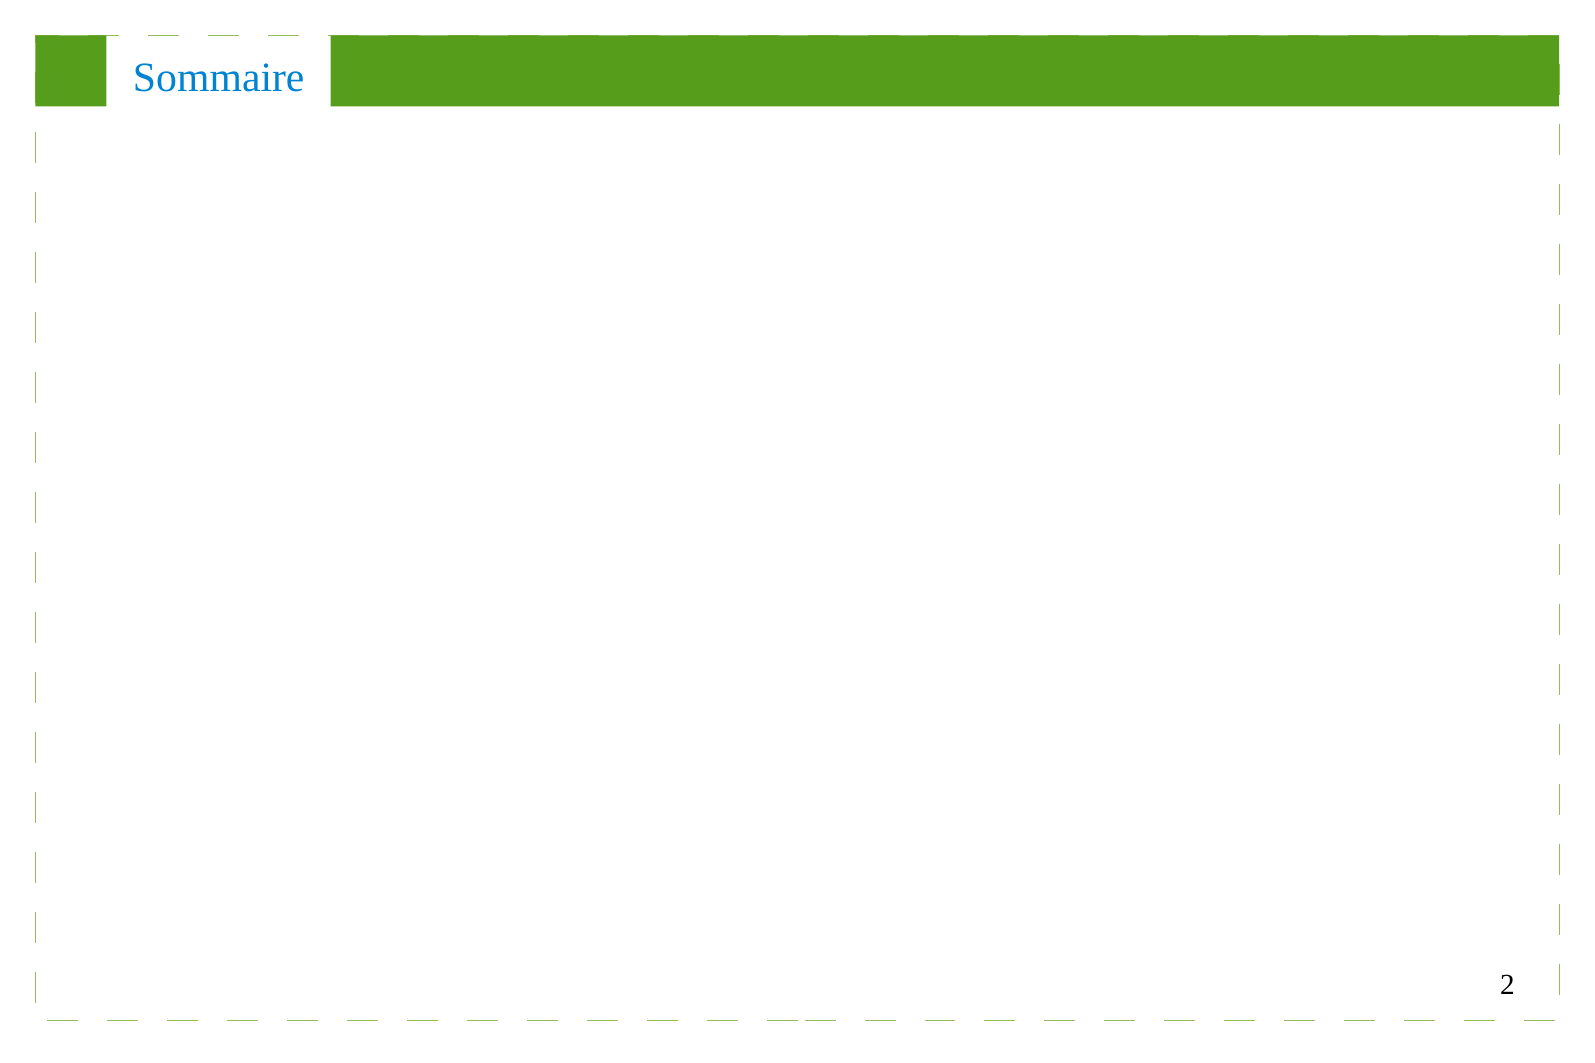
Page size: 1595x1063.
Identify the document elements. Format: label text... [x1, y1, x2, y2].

text_box Sommaire [118, 47, 532, 109]
text_box [35, 35, 107, 107]
text_box [330, 35, 1560, 107]
